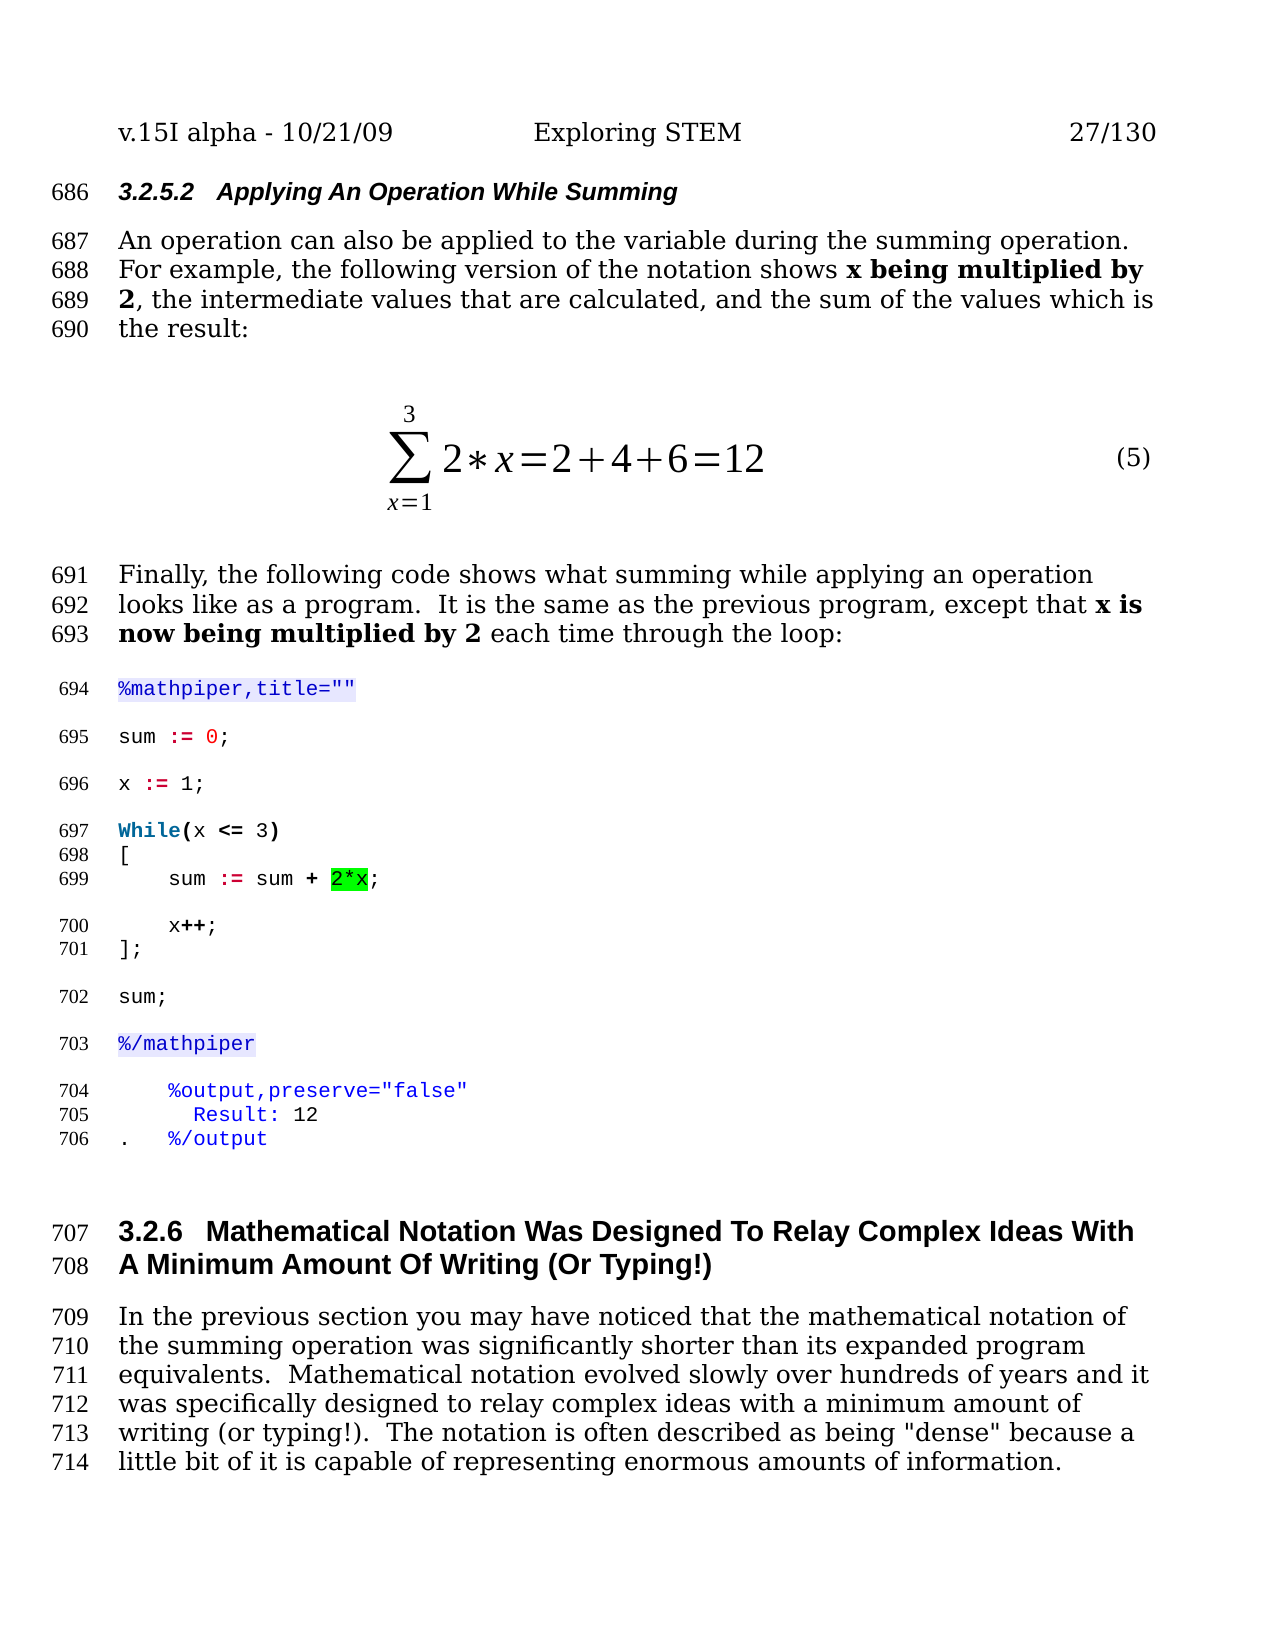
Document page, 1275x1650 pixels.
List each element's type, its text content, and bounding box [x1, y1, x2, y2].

table_header (5) [1041, 394, 1157, 523]
text %mathpiper,title="" [118, 678, 1157, 702]
text x := 1; [118, 773, 1157, 797]
text x++; [118, 915, 1157, 938]
text sum; [118, 986, 1157, 1009]
text . %/output [118, 1128, 1157, 1151]
text Result: 12 [118, 1104, 1157, 1128]
text Finally, the following code shows what summing while applying an operation looks like as a program. It is the same as the previous program, except that x is now being multiplied by 2 each time through the loop: [118, 561, 1157, 649]
subtitle Mathematical Notation Was Designed To Relay Complex Ideas With A Minimum Amount Of Writing (Or Typing!) [118, 1214, 1157, 1281]
text %output,preserve="false" [118, 1080, 1157, 1104]
text sum := 0; [118, 726, 1157, 749]
text An operation can also be applied to the variable during the summing operation. For example, the following version of the notation shows x being multiplied by 2, the intermediate values that are calculated, and the sum of the values which is the result: [118, 226, 1157, 343]
text sum := sum + 2*x; [118, 867, 1157, 891]
text While(x <= 3) [118, 820, 1157, 844]
text %/mathpiper [118, 1033, 1157, 1057]
text ]; [118, 938, 1157, 962]
text [ [118, 844, 1157, 867]
text In the previous section you may have noticed that the mathematical notation of the summing operation was significantly shorter than its expanded program equivalents. Mathematical notation evolved slowly over hundreds of years and it was specifically designed to relay complex ideas with a minimum amount of writing (or typing!). The notation is often described as being "dense" because a little bit of it is capable of representing enormous amounts of information. [118, 1302, 1157, 1477]
table_header [118, 394, 1041, 523]
subtitle Applying An Operation While Summing [118, 177, 1157, 205]
